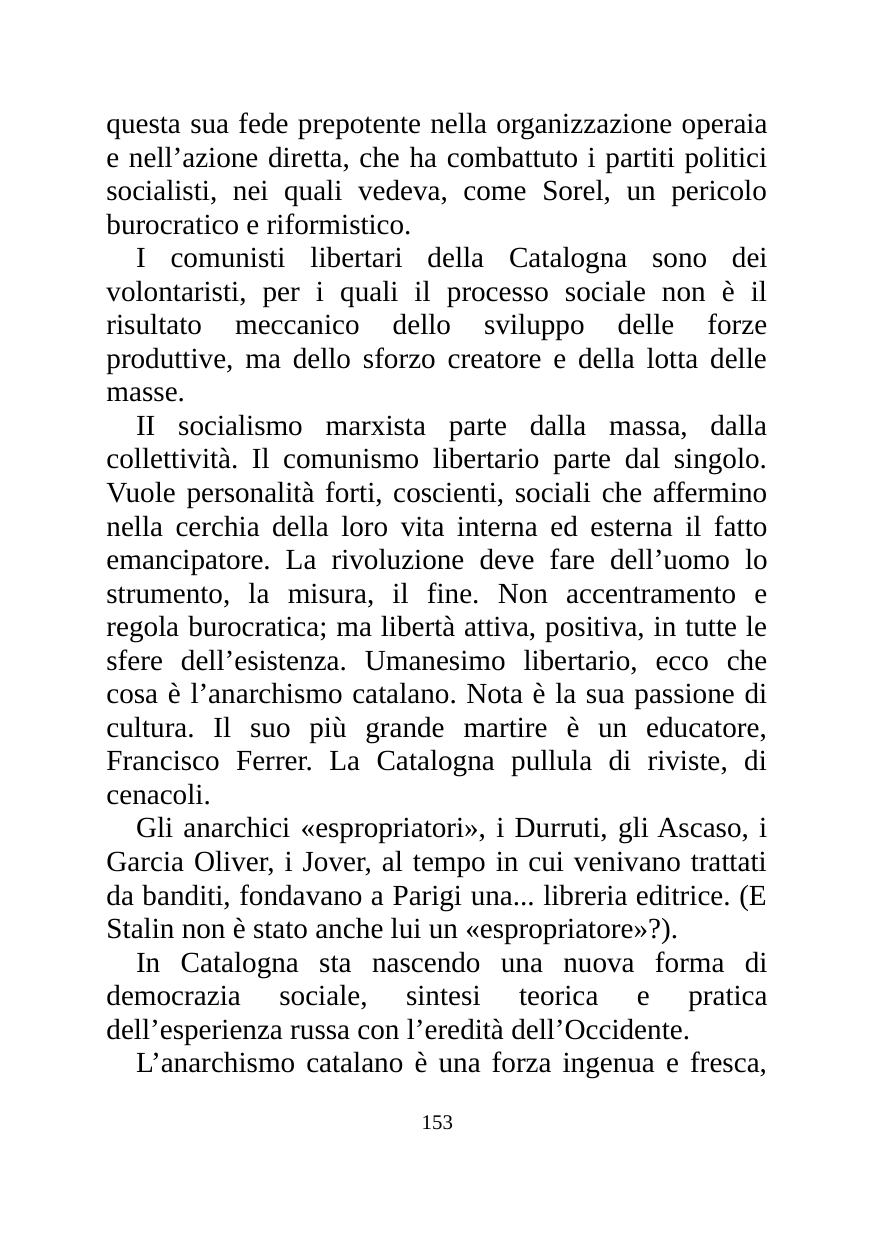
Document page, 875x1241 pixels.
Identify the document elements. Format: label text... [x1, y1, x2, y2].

text I comunisti libertari della Catalogna sono dei volontaristi, per i quali il processo sociale non è il risultato meccanico dello sviluppo delle forze produttive, ma dello sforzo creatore e della lotta delle masse. [106, 240, 768, 408]
text II socialismo marxista parte dalla massa, dalla collettività. Il comunismo libertario parte dal singolo. Vuole personalità forti, coscienti, sociali che affermino nella cerchia della loro vita interna ed esterna il fatto emancipatore. La rivoluzione deve fare dell’uomo lo strumento, la misura, il fine. Non accentramento e regola burocratica; ma libertà attiva, positiva, in tutte le sfere dell’esistenza. Umanesimo libertario, ecco che cosa è l’anarchismo catalano. Nota è la sua passione di cultura. Il suo più grande martire è un educatore, Francisco Ferrer. La Catalogna pullula di riviste, di cenacoli. [106, 408, 768, 811]
text Gli anarchici «espropriatori», i Durruti, gli Ascaso, i Garcia Oliver, i Jover, al tempo in cui venivano trattati da banditi, fondavano a Parigi una... libreria editrice. (E Stalin non è stato anche lui un «espropriatore»?). [106, 811, 768, 945]
text questa sua fede prepotente nella organizzazione operaia e nell’azione diretta, che ha combattuto i partiti politici socialisti, nei quali vedeva, come Sorel, un pericolo burocratico e riformistico. [106, 106, 768, 240]
text In Catalogna sta nascendo una nuova forma di democrazia sociale, sintesi teorica e pratica dell’esperienza russa con l’eredità dell’Occidente. [106, 945, 768, 1045]
text L’anarchismo catalano è una forza ingenua e fresca, [106, 1045, 768, 1079]
